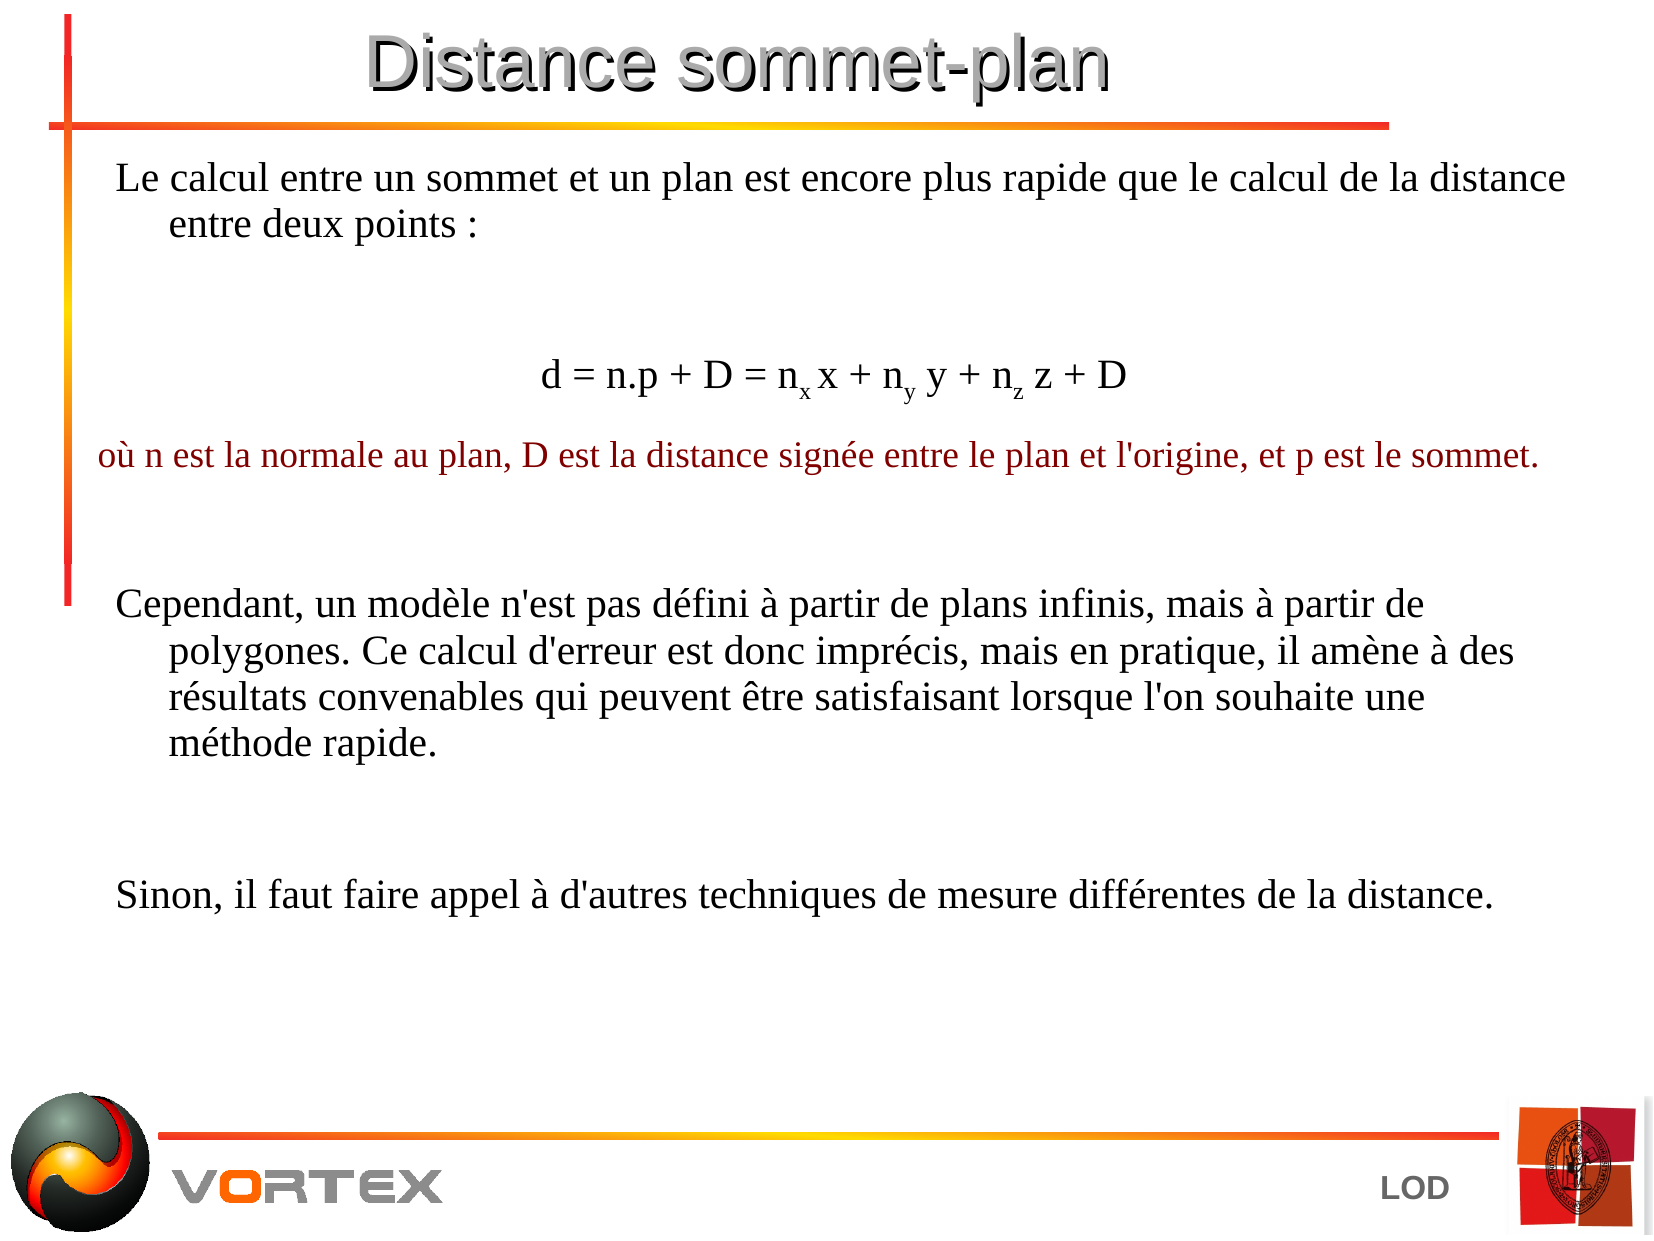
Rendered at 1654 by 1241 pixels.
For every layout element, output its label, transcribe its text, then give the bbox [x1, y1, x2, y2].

picture [11, 1092, 443, 1232]
list Le calcul entre un sommet et un plan est encore plus rapide que le calcul de la distance entre deux points : d = n.p + D = nx x + ny y + nz z + D où n est la normale au plan, D est la distance signée entre le plan et l'origine, et p est le sommet. Cependant, un modèle n'est pas défini à partir de plans infinis, mais à partir de polygones. Ce calcul d'erreur est donc imprécis, mais en pratique, il amène à des résultats convenables qui peuvent être satisfaisant lorsque l'on souhaite une méthode rapide. Sinon, il faut faire appel à d'autres techniques de mesure différentes de la distance. [97, 153, 1571, 1109]
picture [1505, 1096, 1653, 1235]
title Distance sommet-plan [82, 4, 1392, 120]
